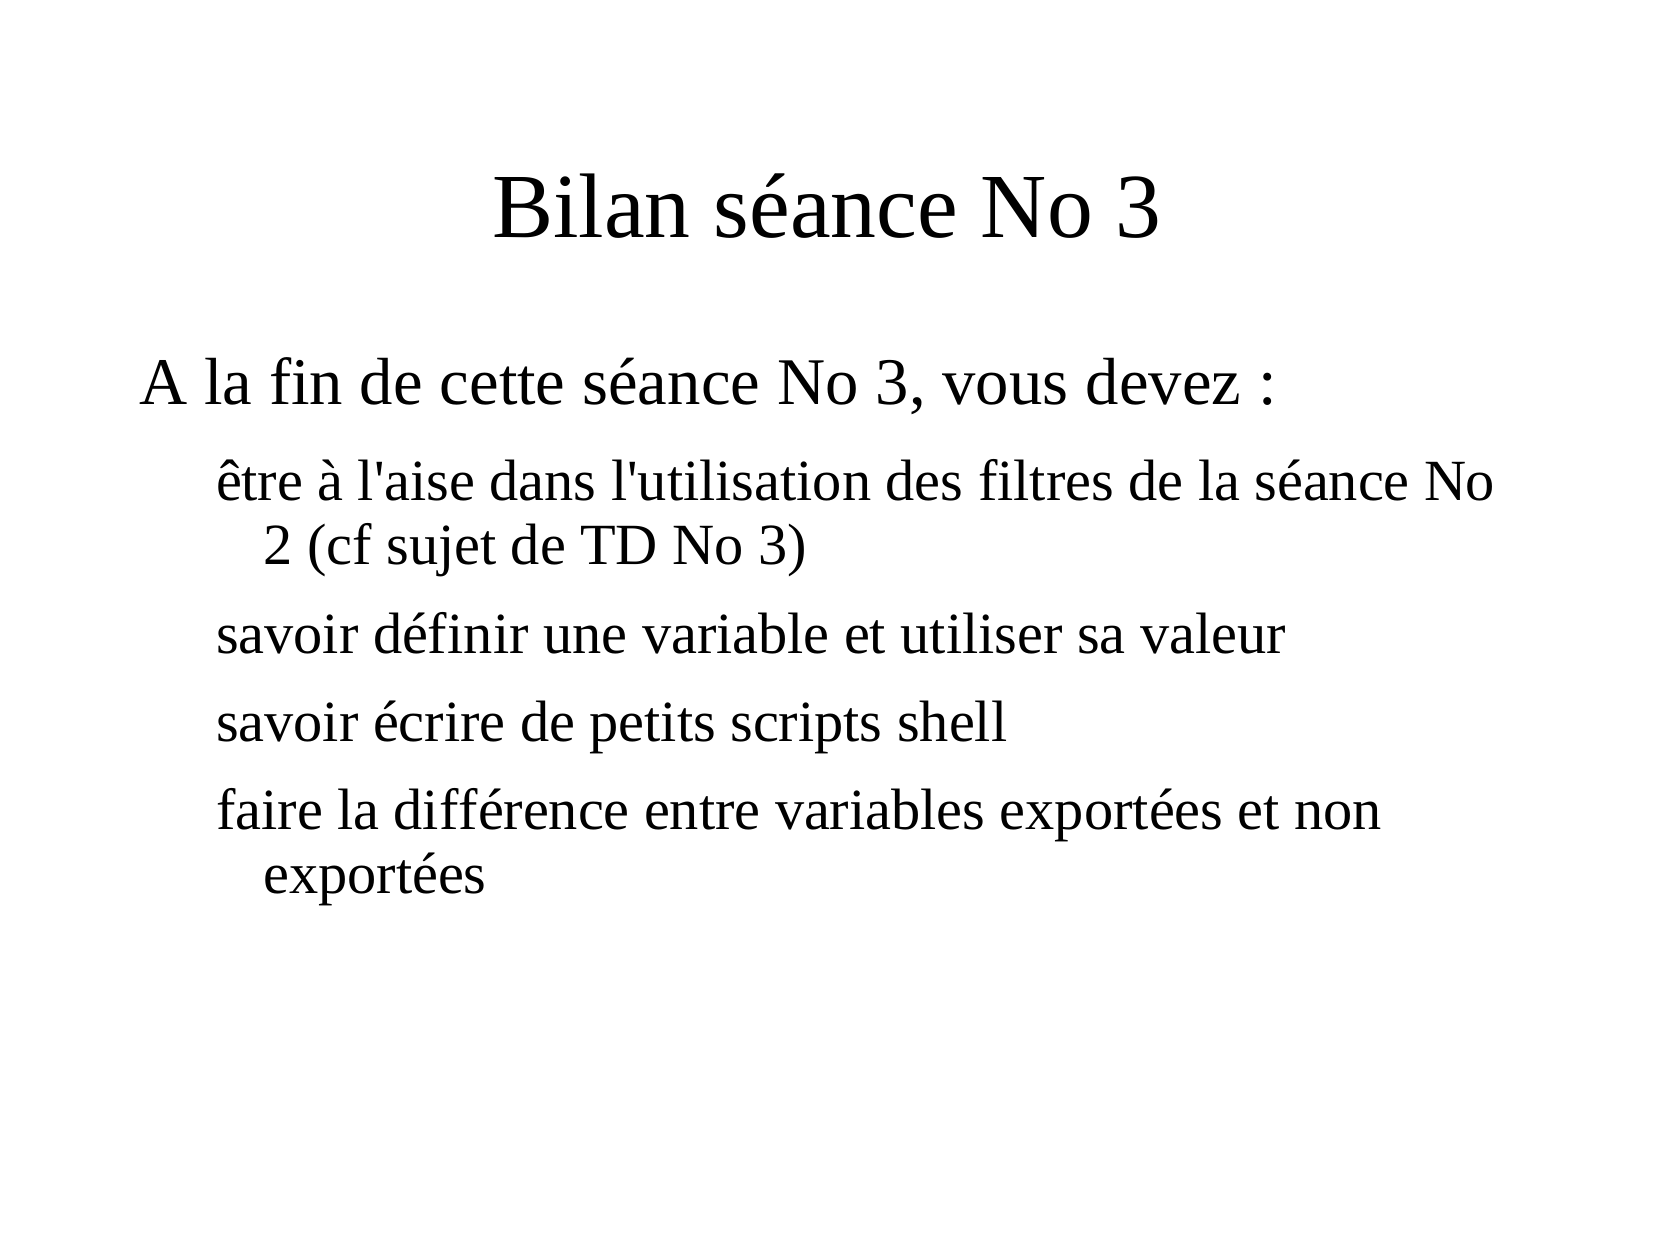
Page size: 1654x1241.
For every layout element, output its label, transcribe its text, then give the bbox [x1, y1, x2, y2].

title Bilan séance No 3 [121, 102, 1534, 311]
list A la fin de cette séance No 3, vous devez : être à l'aise dans l'utilisation des filtres de la séance No 2 (cf sujet de TD No 3) savoir définir une variable et utiliser sa valeur savoir écrire de petits scripts shell faire la différence entre variables exportées et non exportées [121, 344, 1534, 1127]
